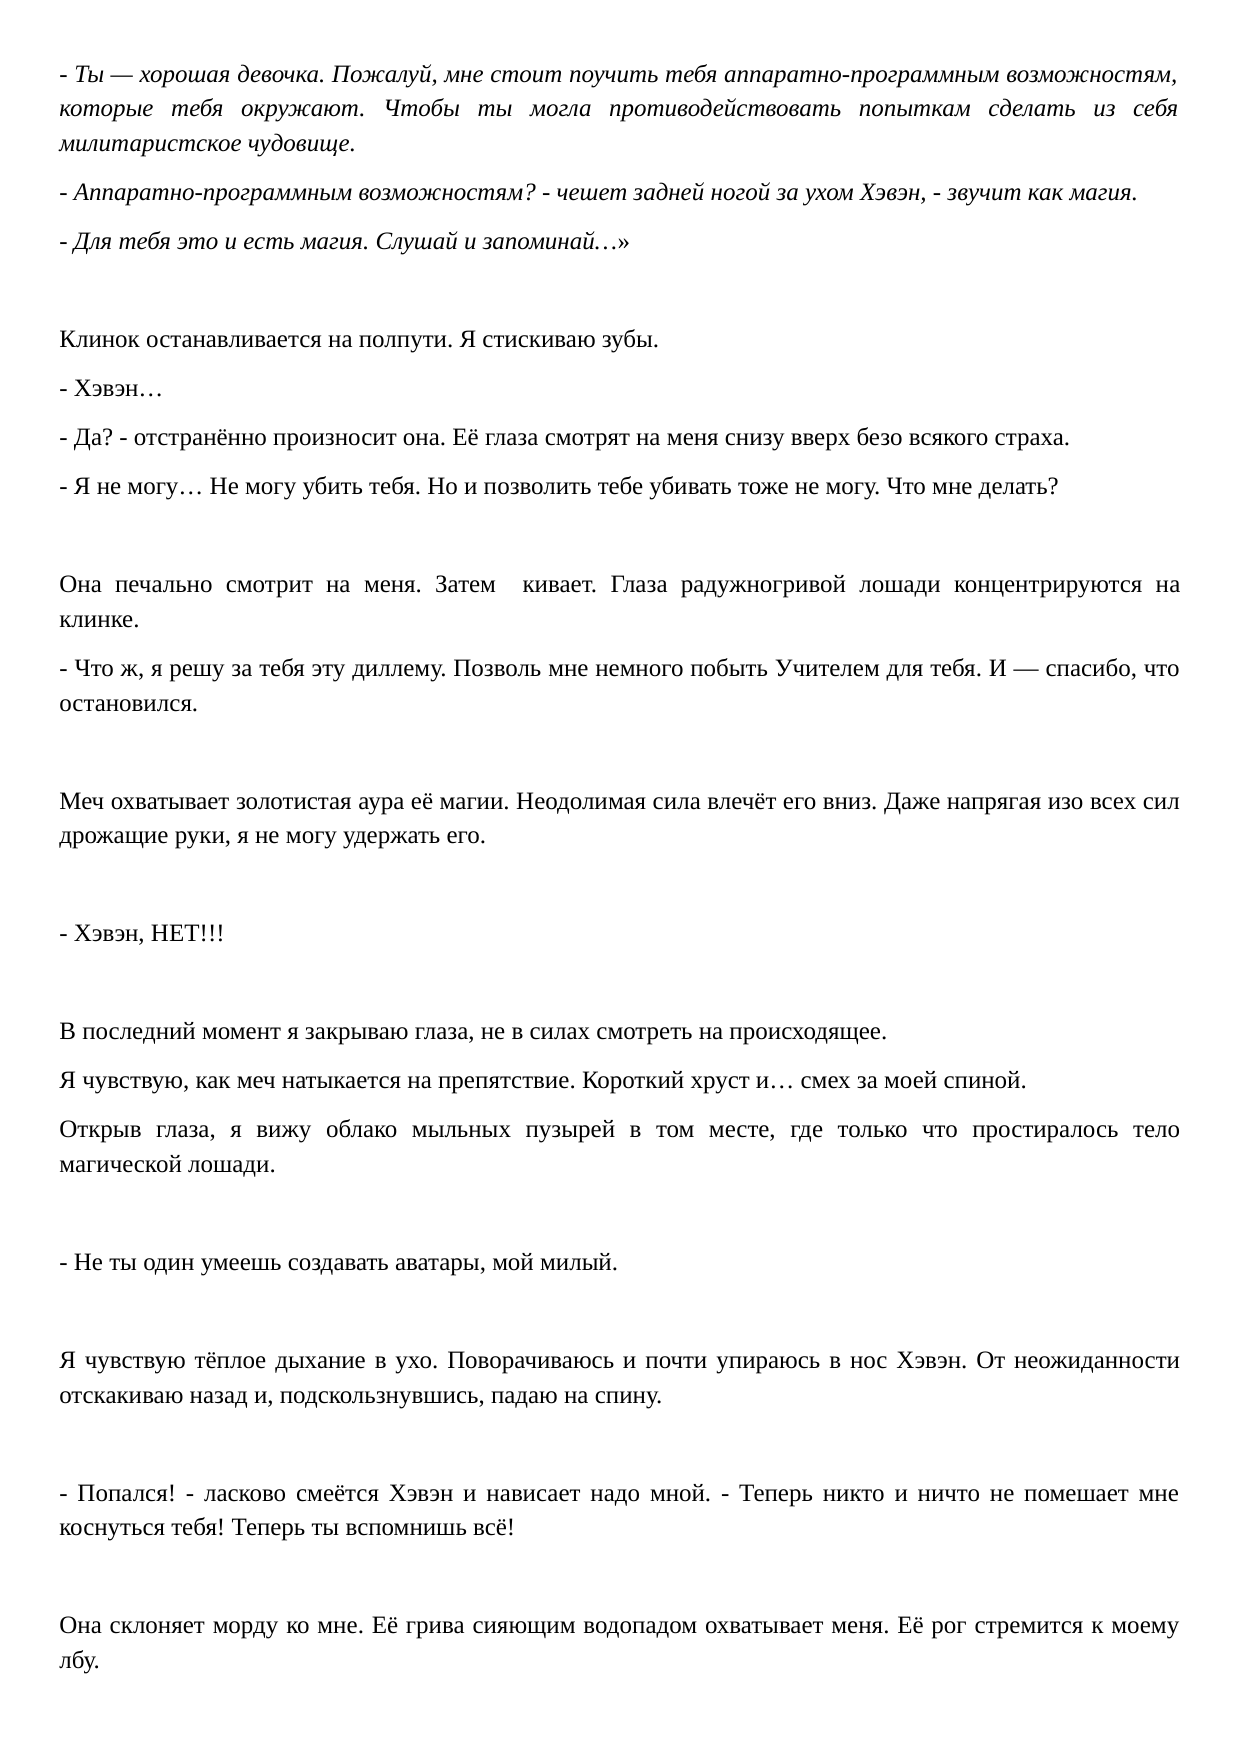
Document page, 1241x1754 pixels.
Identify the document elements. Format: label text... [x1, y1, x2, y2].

text - Попался! - ласково смеётся Хэвэн и нависает надо мной. - Теперь никто и ничто не помешает мне коснуться тебя! Теперь ты вспомнишь всё! [59, 1478, 1181, 1541]
text Я чувствую, как меч натыкается на препятствие. Короткий хруст и… смех за моей спиной. [59, 1066, 1181, 1094]
text - Что ж, я решу за тебя эту диллему. Позволь мне немного побыть Учителем для тебя. И — спасибо, что остановился. [59, 653, 1181, 716]
text - Для тебя это и есть магия. Слушай и запоминай…» [59, 226, 1181, 255]
text - Аппаратно-программным возможностям? - чешет задней ногой за ухом Хэвэн, - звучит как магия. [59, 177, 1181, 206]
text Открыв глаза, я вижу облако мыльных пузырей в том месте, где только что простиралось тело магической лошади. [59, 1114, 1181, 1178]
text - Хэвэн, НЕТ!!! [59, 918, 1181, 947]
text Меч охватывает золотистая аура её магии. Неодолимая сила влечёт его вниз. Даже напрягая изо всех сил дрожащие руки, я не могу удержать его. [59, 786, 1181, 849]
text - Ты — хорошая девочка. Пожалуй, мне стоит поучить тебя аппаратно-программным возможностям, которые тебя окружают. Чтобы ты могла противодействовать попыткам сделать из себя милитаристское чудовище. [59, 59, 1181, 157]
text - Не ты один умеешь создавать аватары, мой милый. [59, 1247, 1181, 1276]
text Я чувствую тёплое дыхание в ухо. Поворачиваюсь и почти упираюсь в нос Хэвэн. От неожиданности отскакиваю назад и, подскользнувшись, падаю на спину. [59, 1345, 1181, 1408]
text - Я не могу… Не могу убить тебя. Но и позволить тебе убивать тоже не могу. Что мне делать? [59, 471, 1181, 500]
text - Хэвэн… [59, 373, 1181, 402]
text В последний момент я закрываю глаза, не в силах смотреть на происходящее. [59, 1016, 1181, 1045]
text - Да? - отстранённо произносит она. Её глаза смотрят на меня снизу вверх безо всякого страха. [59, 422, 1181, 451]
text Она склоняет морду ко мне. Её грива сияющим водопадом охватывает меня. Её рог стремится к моему лбу. [59, 1611, 1181, 1674]
text Клинок останавливается на полпути. Я стискиваю зубы. [59, 324, 1181, 353]
text Она печально смотрит на меня. Затем кивает. Глаза радужногривой лошади концентрируются на клинке. [59, 569, 1181, 633]
